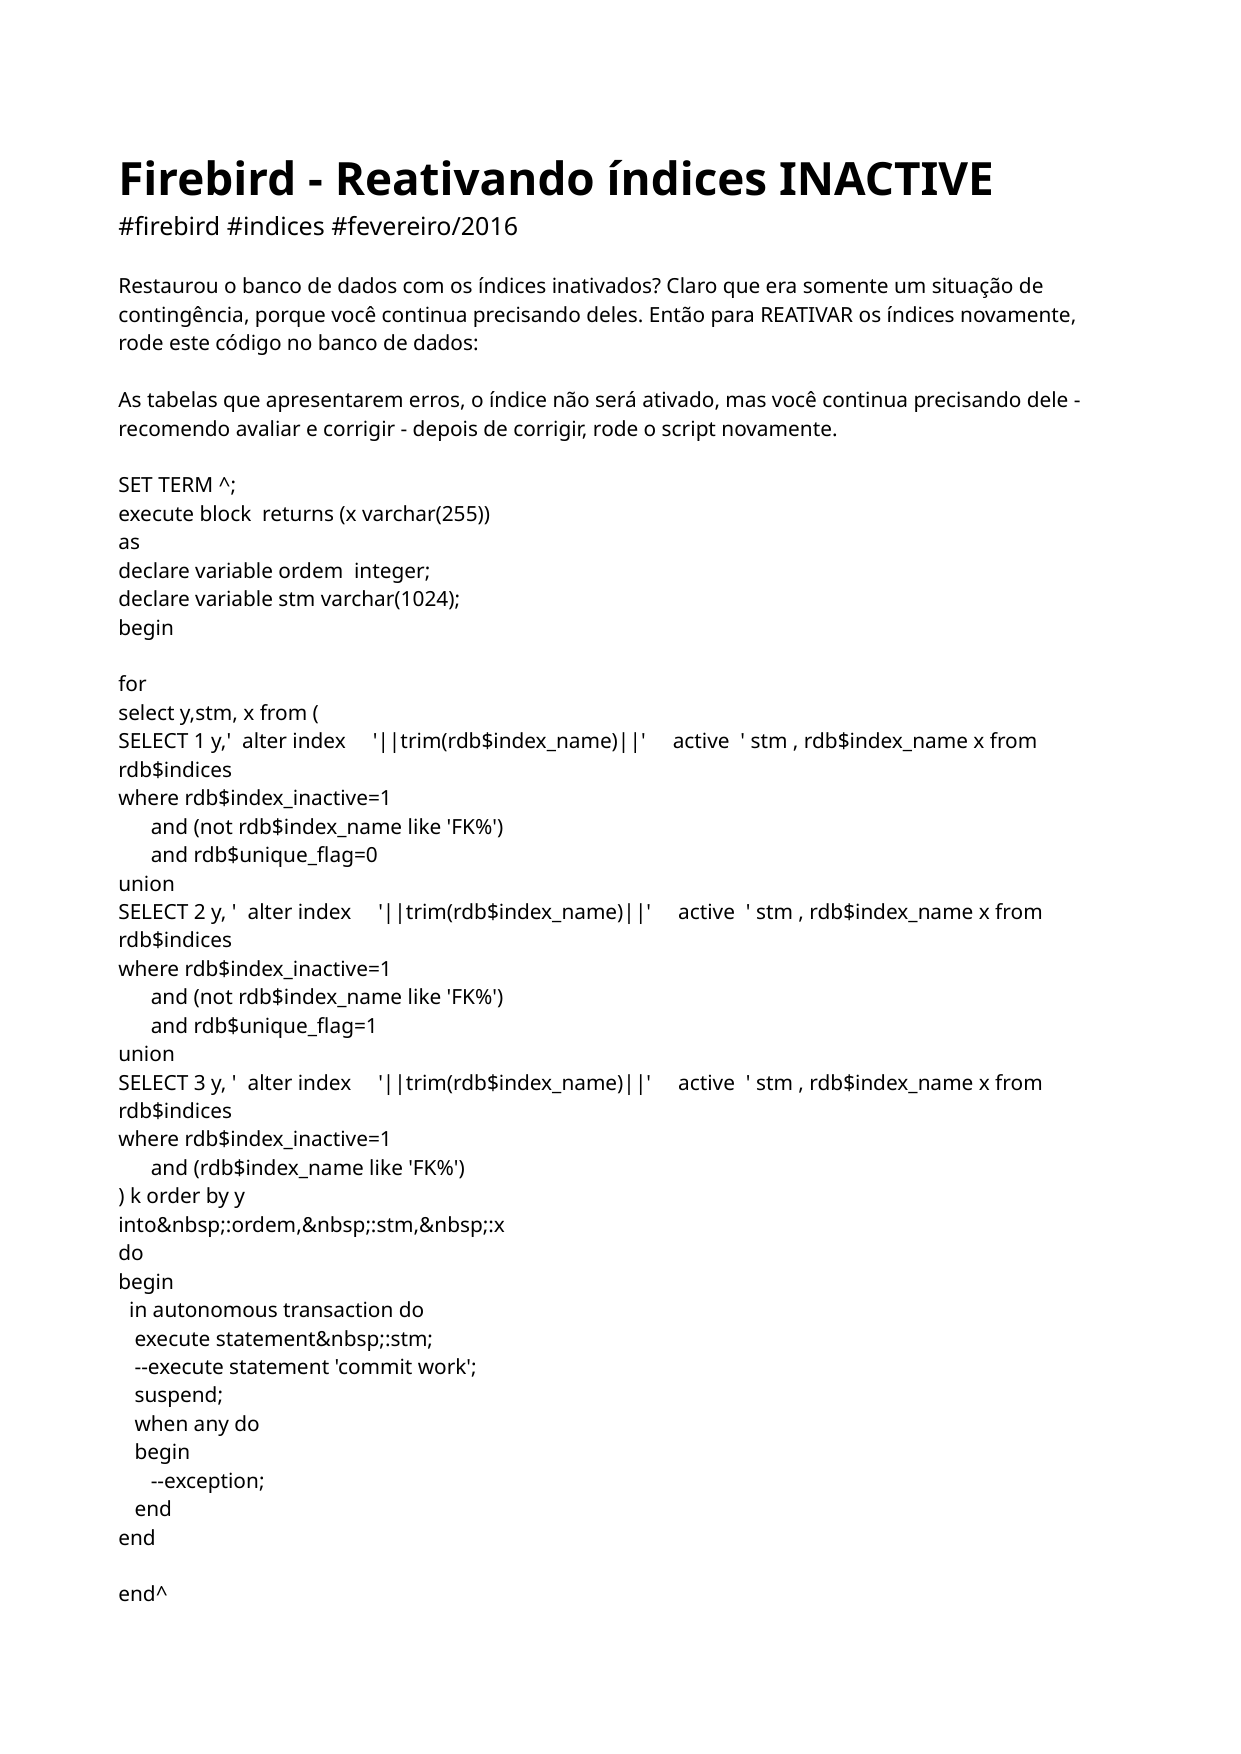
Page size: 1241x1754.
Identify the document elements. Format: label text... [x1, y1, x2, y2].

text for [118, 669, 1122, 698]
text declare variable ordem integer; [118, 556, 1122, 584]
text and rdb$unique_flag=1 [118, 1011, 1122, 1039]
text As tabelas que apresentarem erros, o índice não será ativado, mas você continua precisando dele - recomendo avaliar e corrigir - depois de corrigir, rode o script novamente. [118, 385, 1122, 442]
text into&nbsp;:ordem,&nbsp;:stm,&nbsp;:x [118, 1210, 1122, 1238]
text end [118, 1494, 1122, 1523]
text --execute statement 'commit work'; [118, 1352, 1122, 1381]
text and rdb$unique_flag=0 [118, 840, 1122, 869]
text #firebird #indices #fevereiro/2016 [118, 209, 1122, 243]
text end^ [118, 1579, 1122, 1608]
text union [118, 1039, 1122, 1068]
text as [118, 527, 1122, 556]
text select y,stm, x from ( [118, 698, 1122, 726]
text begin [118, 1267, 1122, 1295]
text when any do [118, 1409, 1122, 1437]
text Restaurou o banco de dados com os índices inativados? Claro que era somente um situação de contingência, porque você continua precisando deles. Então para REATIVAR os índices novamente, rode este código no banco de dados: [118, 271, 1122, 357]
text ) k order by y [118, 1181, 1122, 1210]
text union [118, 869, 1122, 897]
text SELECT 3 y, ' alter index '||trim(rdb$index_name)||' active ' stm , rdb$index_name x from rdb$indices [118, 1068, 1122, 1124]
text execute block returns (x varchar(255)) [118, 499, 1122, 527]
text do [118, 1238, 1122, 1267]
text --exception; [118, 1466, 1122, 1494]
text begin [118, 613, 1122, 641]
text end [118, 1523, 1122, 1551]
text where rdb$index_inactive=1 [118, 954, 1122, 982]
text and (not rdb$index_name like 'FK%') [118, 812, 1122, 840]
text SELECT 2 y, ' alter index '||trim(rdb$index_name)||' active ' stm , rdb$index_name x from rdb$indices [118, 897, 1122, 954]
text where rdb$index_inactive=1 [118, 1124, 1122, 1153]
text suspend; [118, 1381, 1122, 1409]
text SET TERM ^; [118, 471, 1122, 499]
text and (rdb$index_name like 'FK%') [118, 1153, 1122, 1181]
text Firebird - Reativando índices INACTIVE [118, 147, 1122, 209]
text execute statement&nbsp;:stm; [118, 1324, 1122, 1352]
text in autonomous transaction do [118, 1295, 1122, 1324]
text begin [118, 1437, 1122, 1466]
text SELECT 1 y,' alter index '||trim(rdb$index_name)||' active ' stm , rdb$index_name x from rdb$indices [118, 726, 1122, 783]
text declare variable stm varchar(1024); [118, 584, 1122, 613]
text and (not rdb$index_name like 'FK%') [118, 982, 1122, 1011]
text where rdb$index_inactive=1 [118, 783, 1122, 812]
